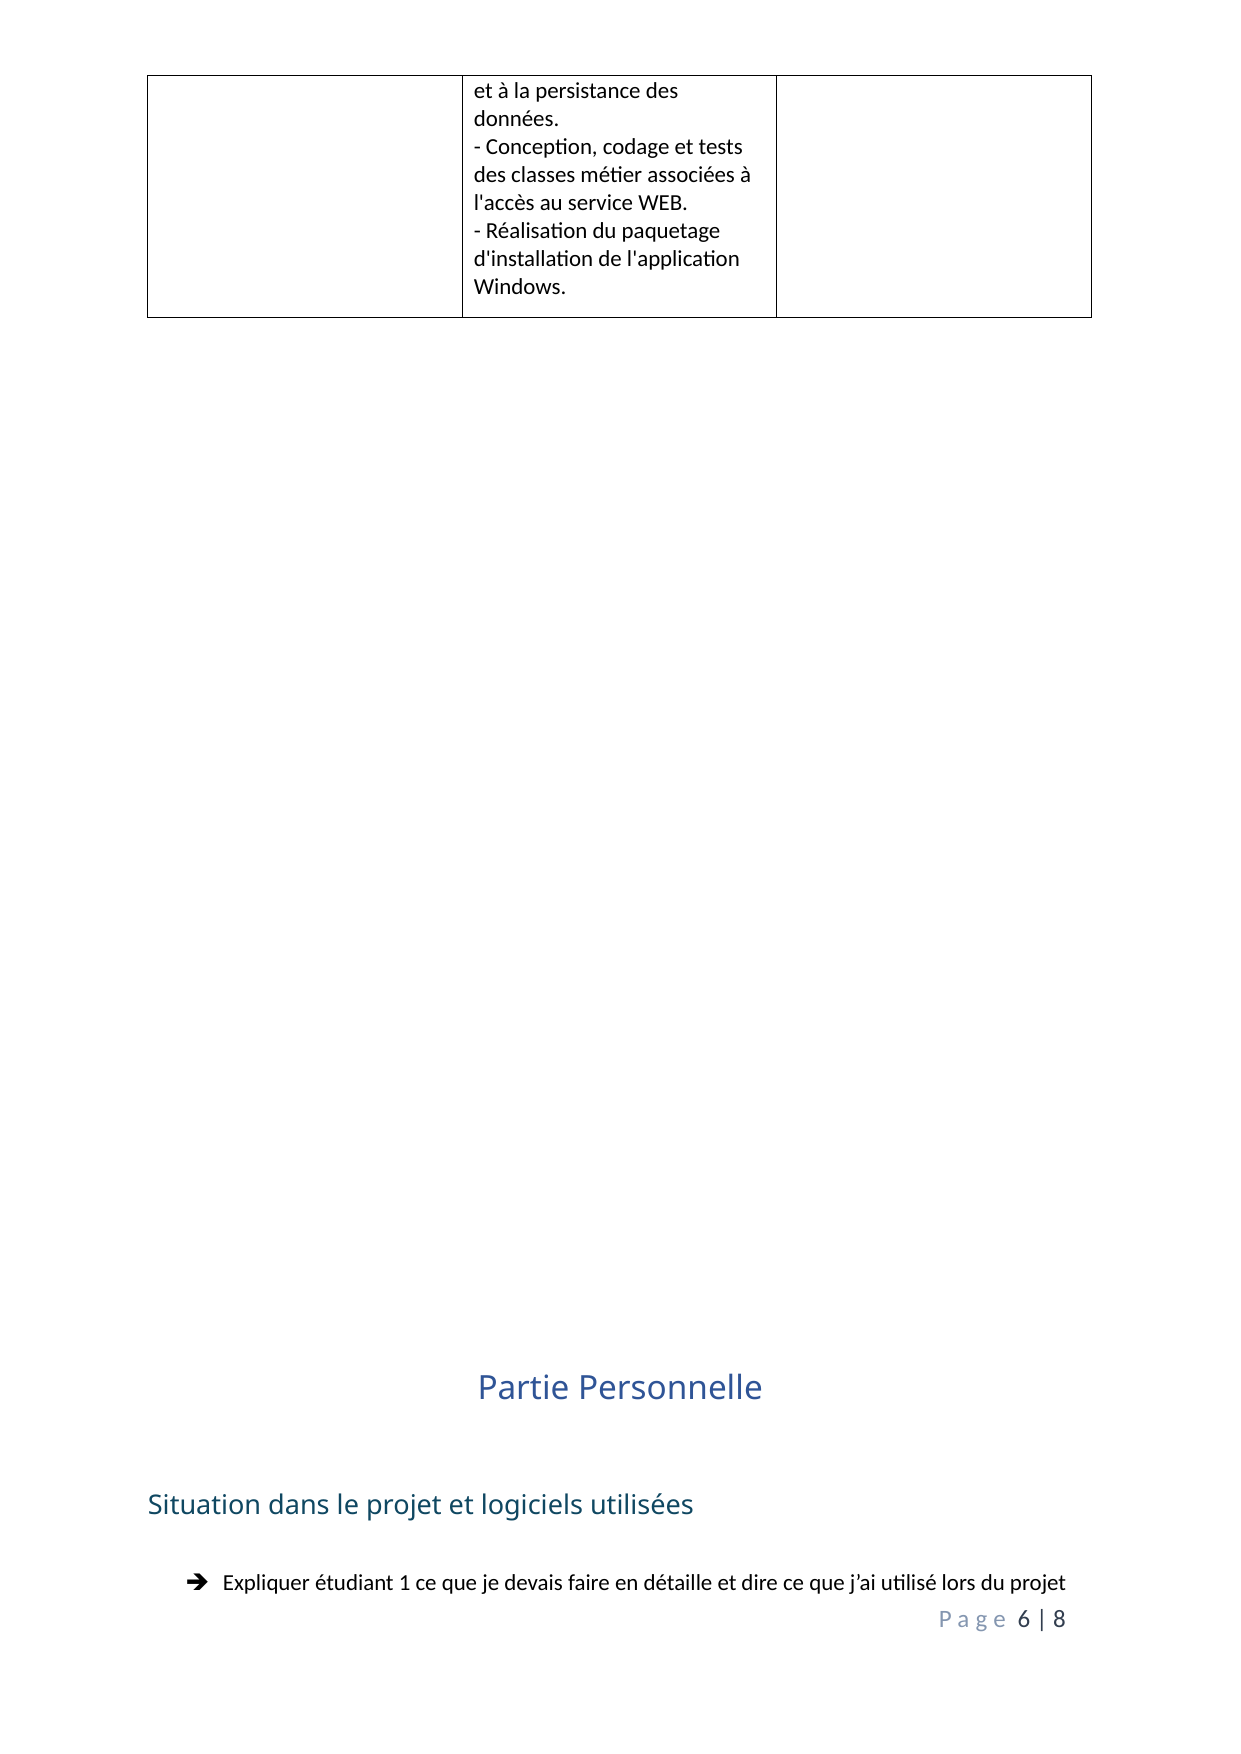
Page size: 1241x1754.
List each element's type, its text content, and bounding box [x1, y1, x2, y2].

list Expliquer étudiant 1 ce que je devais faire en détaille et dire ce que j’ai utilisé lors du projet [185, 1568, 1093, 1596]
subtitle Situation dans le projet et logiciels utilisées [148, 1485, 1093, 1522]
table_cell et à la persistance des données. - Conception, codage et tests des classes métier associées à l'accès au service WEB. - Réalisation du paquetage d'installation de l'application Windows. [463, 76, 776, 317]
table_cell [777, 76, 1091, 317]
subtitle Partie Personnelle [148, 1363, 1093, 1409]
table_cell [148, 76, 462, 317]
